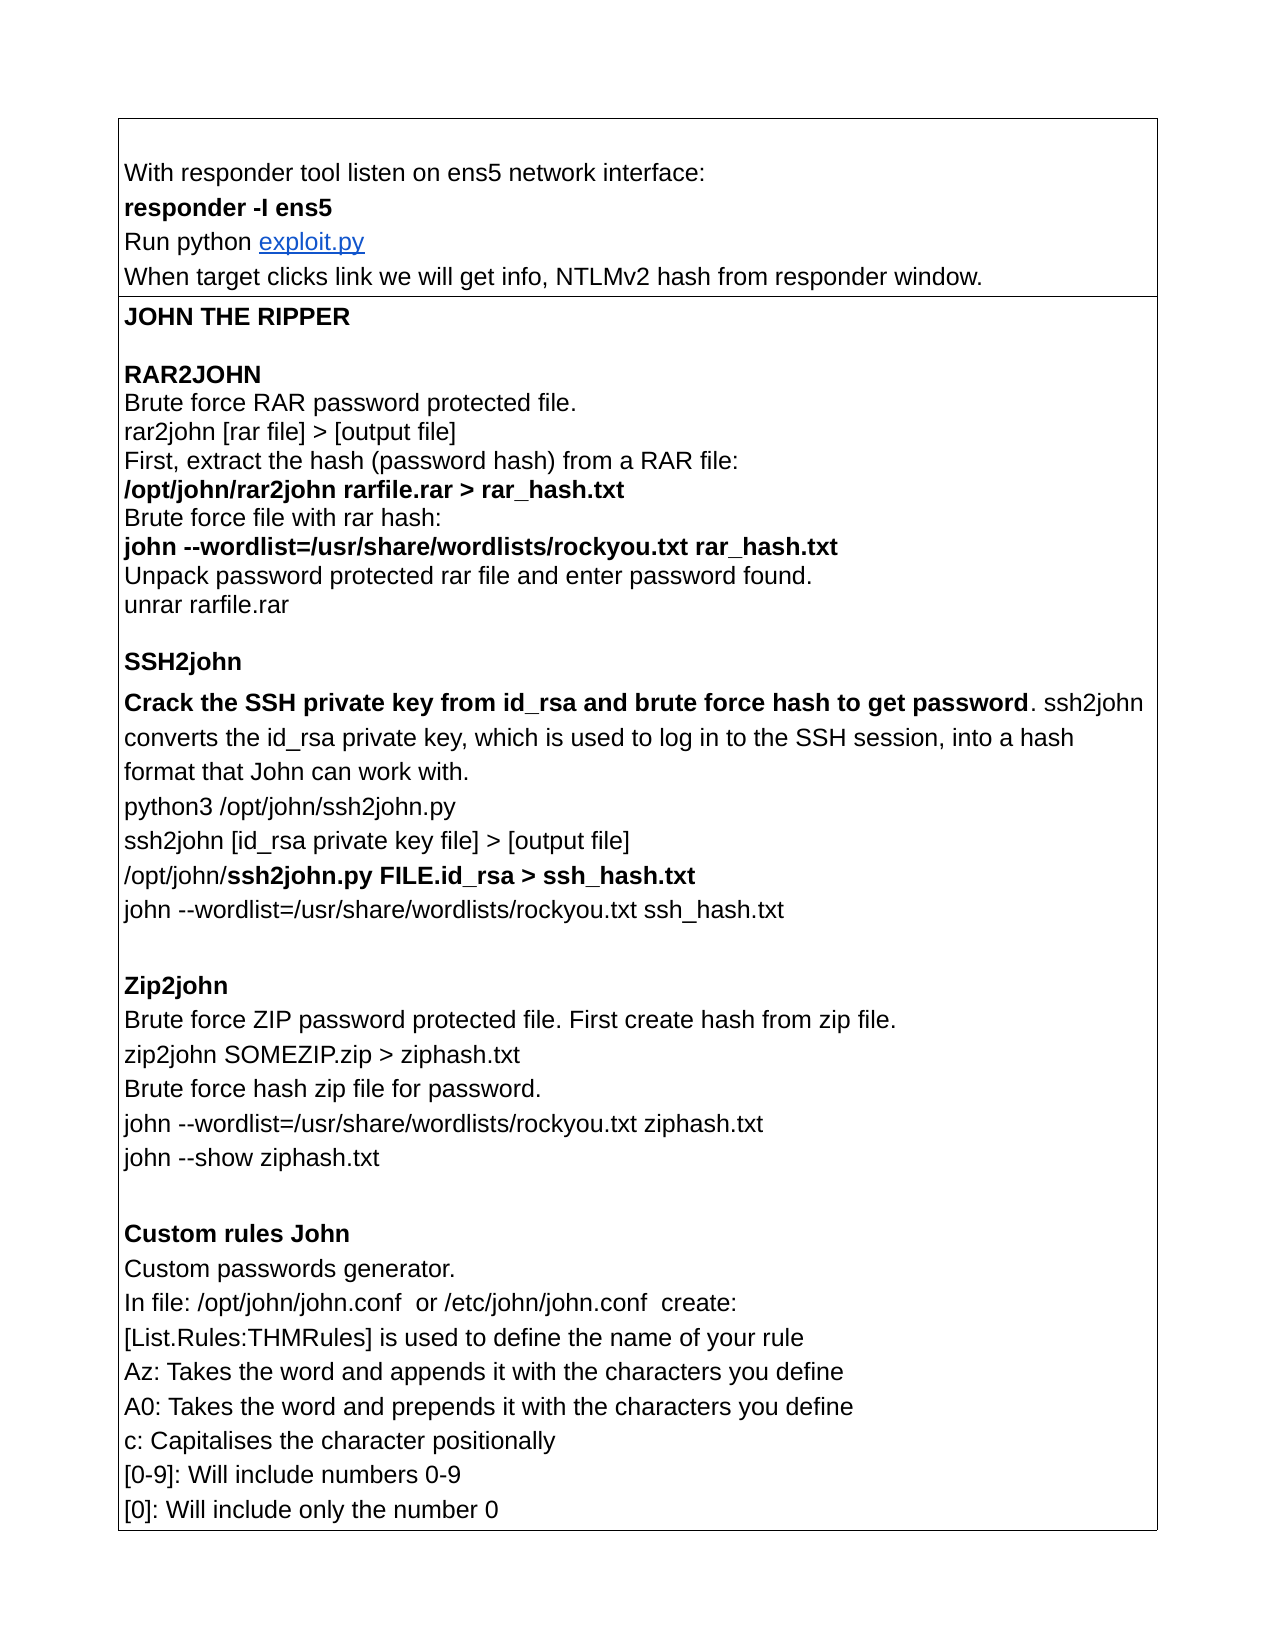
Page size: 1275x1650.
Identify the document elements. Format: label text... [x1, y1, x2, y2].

table_cell JOHN THE RIPPER RAR2JOHN Brute force RAR password protected file. rar2john [rar file] > [output file] First, extract the hash (password hash) from a RAR file: /opt/john/rar2john rarfile.rar > rar_hash.txt Brute force file with rar hash: john --wordlist=/usr/share/wordlists/rockyou.txt rar_hash.txt Unpack password protected rar file and enter password found. unrar rarfile.rar SSH2john Crack the SSH private key from id_rsa and brute force hash to get password. ssh2john converts the id_rsa private key, which is used to log in to the SSH session, into a hash format that John can work with. python3 /opt/john/ssh2john.py ssh2john [id_rsa private key file] > [output file] /opt/john/ssh2john.py FILE.id_rsa > ssh_hash.txt john --wordlist=/usr/share/wordlists/rockyou.txt ssh_hash.txt Zip2john Brute force ZIP password protected file. First create hash from zip file. zip2john SOMEZIP.zip > ziphash.txt Brute force hash zip file for password. john --wordlist=/usr/share/wordlists/rockyou.txt ziphash.txt john --show ziphash.txt Custom rules John Custom passwords generator. In file: /opt/john/john.conf or /etc/john/john.conf create: [List.Rules:THMRules] is used to define the name of your rule Az: Takes the word and appends it with the characters you define A0: Takes the word and prepends it with the characters you define c: Capitalises the character positionally [0-9]: Will include numbers 0-9 [0]: Will include only the number 0 [119, 297, 1157, 1529]
table_cell With responder tool listen on ens5 network interface: responder -I ens5 Run python exploit.py When target clicks link we will get info, NTLMv2 hash from responder window. [119, 119, 1157, 296]
